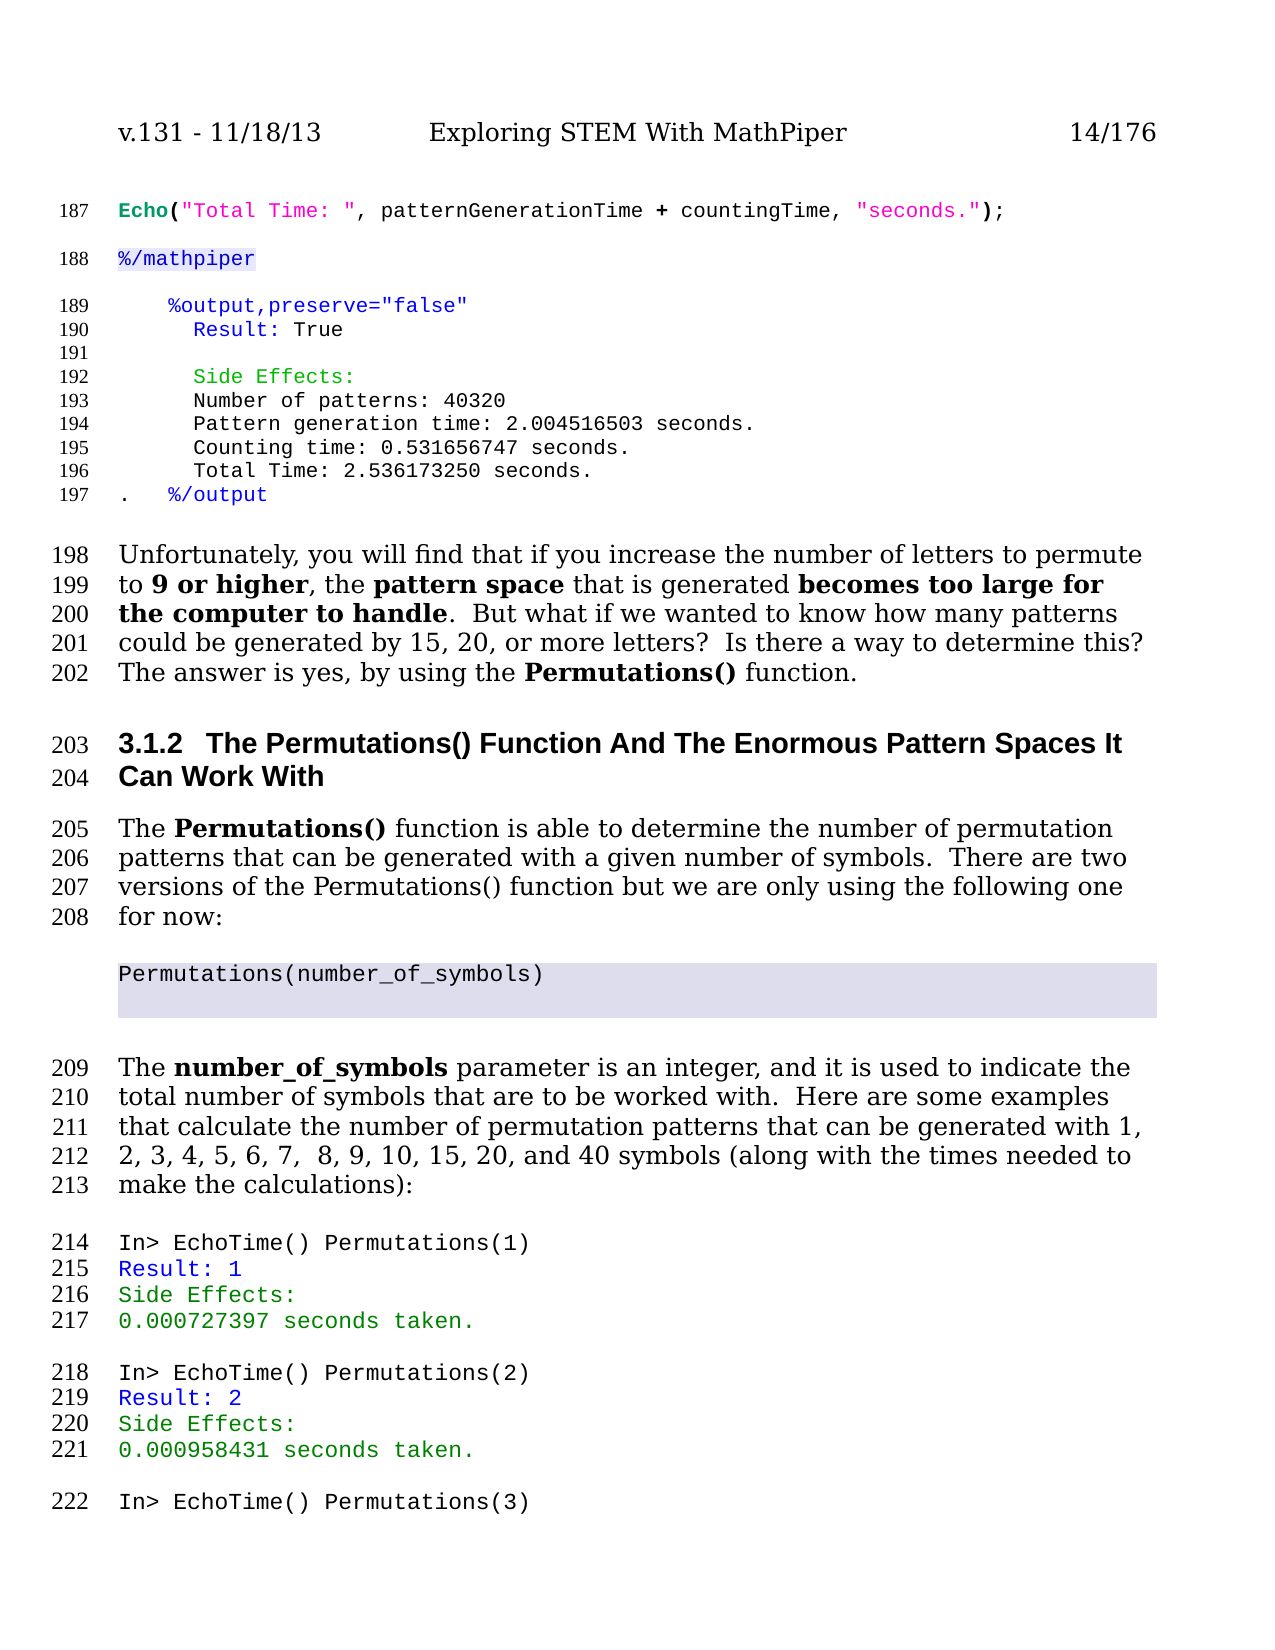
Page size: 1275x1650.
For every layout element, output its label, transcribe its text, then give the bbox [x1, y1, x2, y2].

text In> EchoTime() Permutations(1) [118, 1231, 1157, 1257]
text The Permutations() function is able to determine the number of permutation patterns that can be generated with a given number of symbols. There are two versions of the Permutations() function but we are only using the following one for now: [118, 814, 1157, 931]
text Echo("Total Time: ", patternGenerationTime + countingTime, "seconds."); [118, 200, 1157, 224]
text Result: True [118, 319, 1157, 342]
subtitle The Permutations() Function And The Enormous Pattern Spaces It Can Work With [118, 726, 1157, 793]
text %/mathpiper [118, 248, 1157, 271]
text Side Effects: [118, 1413, 1157, 1439]
text 0.000727397 seconds taken. [118, 1309, 1157, 1335]
text Result: 2 [118, 1387, 1157, 1413]
text Total Time: 2.536173250 seconds. [118, 461, 1157, 484]
table_header Permutations(number_of_symbols) [118, 963, 1157, 1018]
text Pattern generation time: 2.004516503 seconds. [118, 413, 1157, 437]
text Side Effects: [118, 366, 1157, 389]
text . %/output [118, 484, 1157, 508]
text In> EchoTime() Permutations(3) [118, 1491, 1157, 1516]
text The number_of_symbols parameter is an integer, and it is used to indicate the total number of symbols that are to be worked with. Here are some examples that calculate the number of permutation patterns that can be generated with 1, 2, 3, 4, 5, 6, 7, 8, 9, 10, 15, 20, and 40 symbols (along with the times needed to make the calculations): [118, 1053, 1157, 1199]
text Counting time: 0.531656747 seconds. [118, 437, 1157, 461]
text Unfortunately, you will find that if you increase the number of letters to permute to 9 or higher, the pattern space that is generated becomes too large for the computer to handle. But what if we wanted to know how many patterns could be generated by 15, 20, or more letters? Is there a way to determine this? The answer is yes, by using the Permutations() function. [118, 540, 1157, 687]
text In> EchoTime() Permutations(2) [118, 1361, 1157, 1387]
text %output,preserve="false" [118, 295, 1157, 319]
text Side Effects: [118, 1283, 1157, 1309]
text Number of patterns: 40320 [118, 389, 1157, 413]
text Result: 1 [118, 1257, 1157, 1283]
text 0.000958431 seconds taken. [118, 1439, 1157, 1464]
